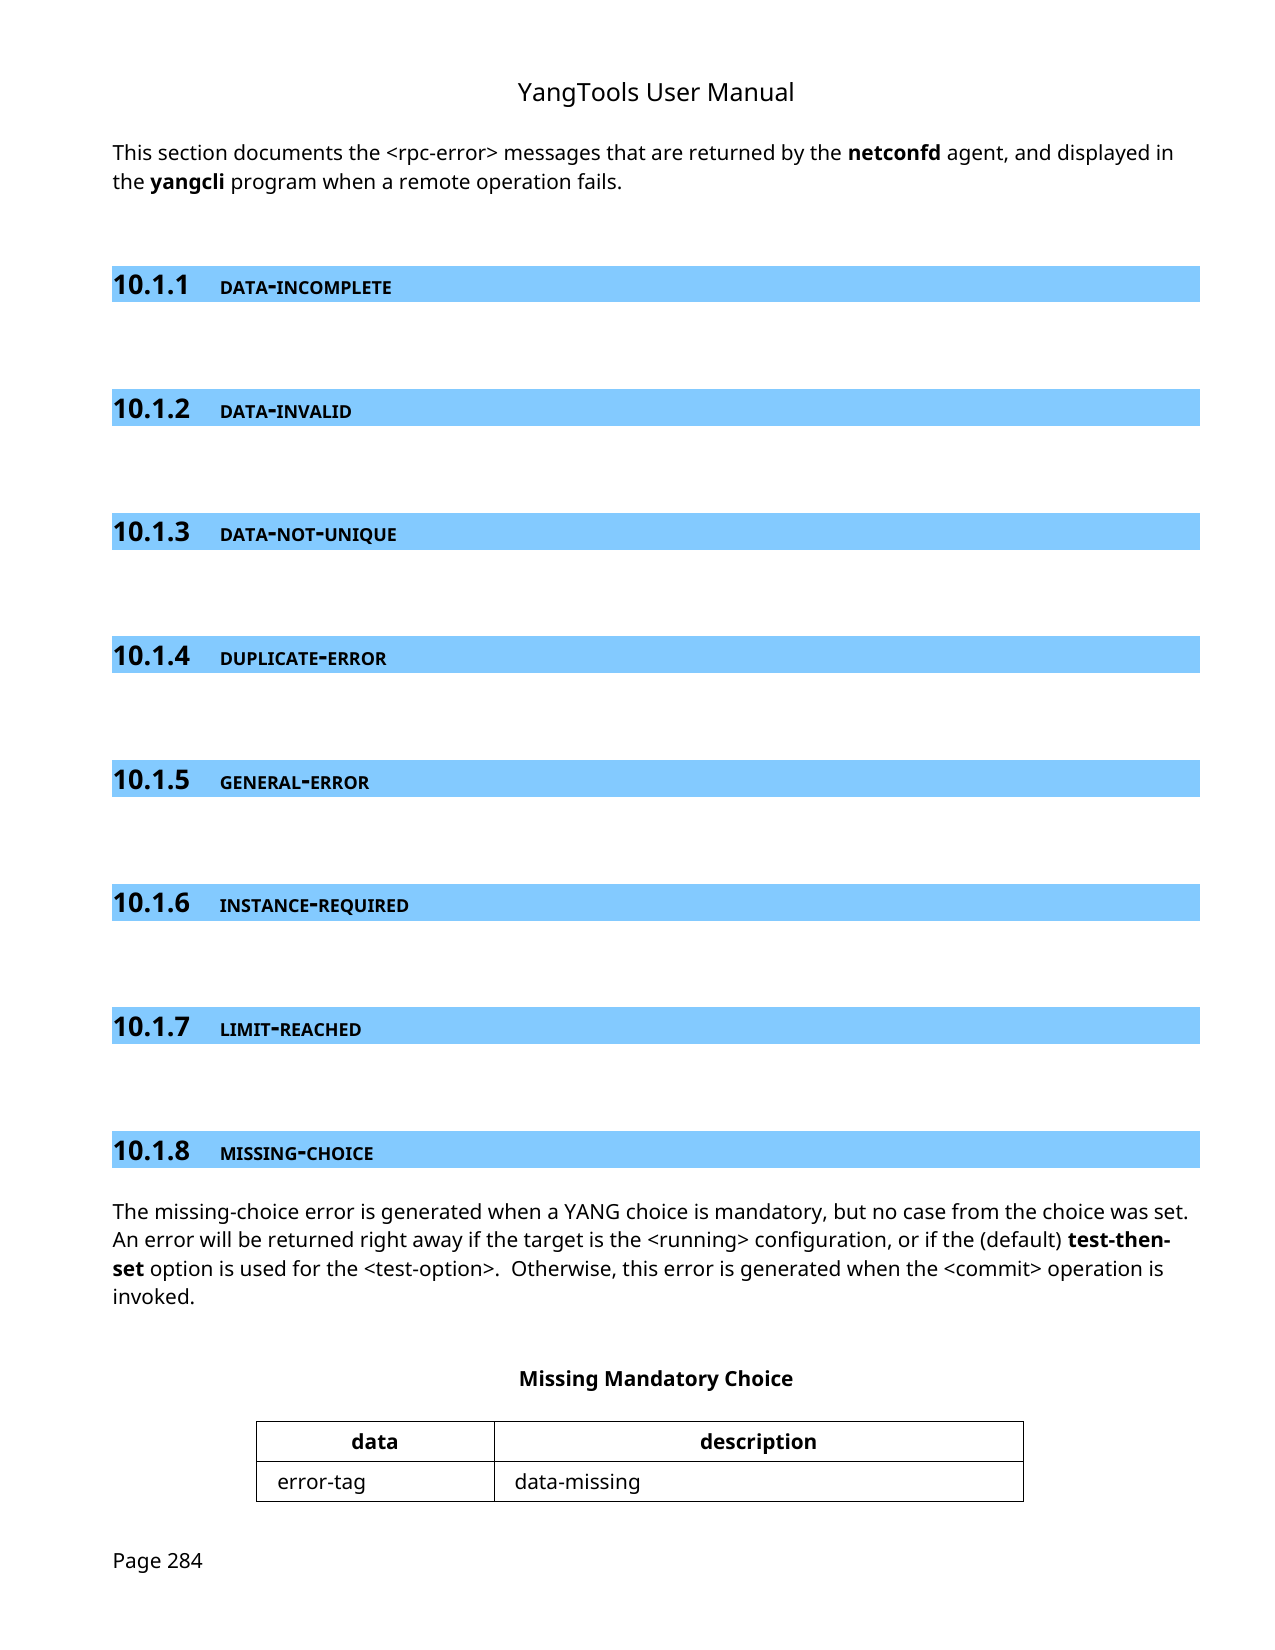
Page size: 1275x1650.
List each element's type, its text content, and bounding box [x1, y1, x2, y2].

subtitle missing-choice [112, 1131, 1200, 1168]
text The missing-choice error is generated when a YANG choice is mandatory, but no case from the choice was set. An error will be returned right away if the target is the <running> configuration, or if the (default) test-then-set option is used for the <test-option>. Otherwise, this error is generated when the <commit> operation is invoked. [112, 1197, 1200, 1311]
subtitle data-not-unique [112, 513, 1200, 550]
table_cell error-tag [257, 1462, 494, 1501]
table_cell data-missing [495, 1462, 1023, 1501]
table_header data [257, 1422, 494, 1461]
text This section documents the <rpc-error> messages that are returned by the netconfd agent, and displayed in the yangcli program when a remote operation fails. [112, 138, 1200, 195]
subtitle data-invalid [112, 389, 1200, 426]
subtitle Missing Mandatory Choice [127, 1364, 1185, 1393]
subtitle instance-required [112, 884, 1200, 921]
subtitle duplicate-error [112, 636, 1200, 673]
subtitle general-error [112, 760, 1200, 797]
subtitle data-incomplete [112, 266, 1200, 302]
subtitle limit-reached [112, 1007, 1200, 1044]
table_header description [495, 1422, 1023, 1461]
